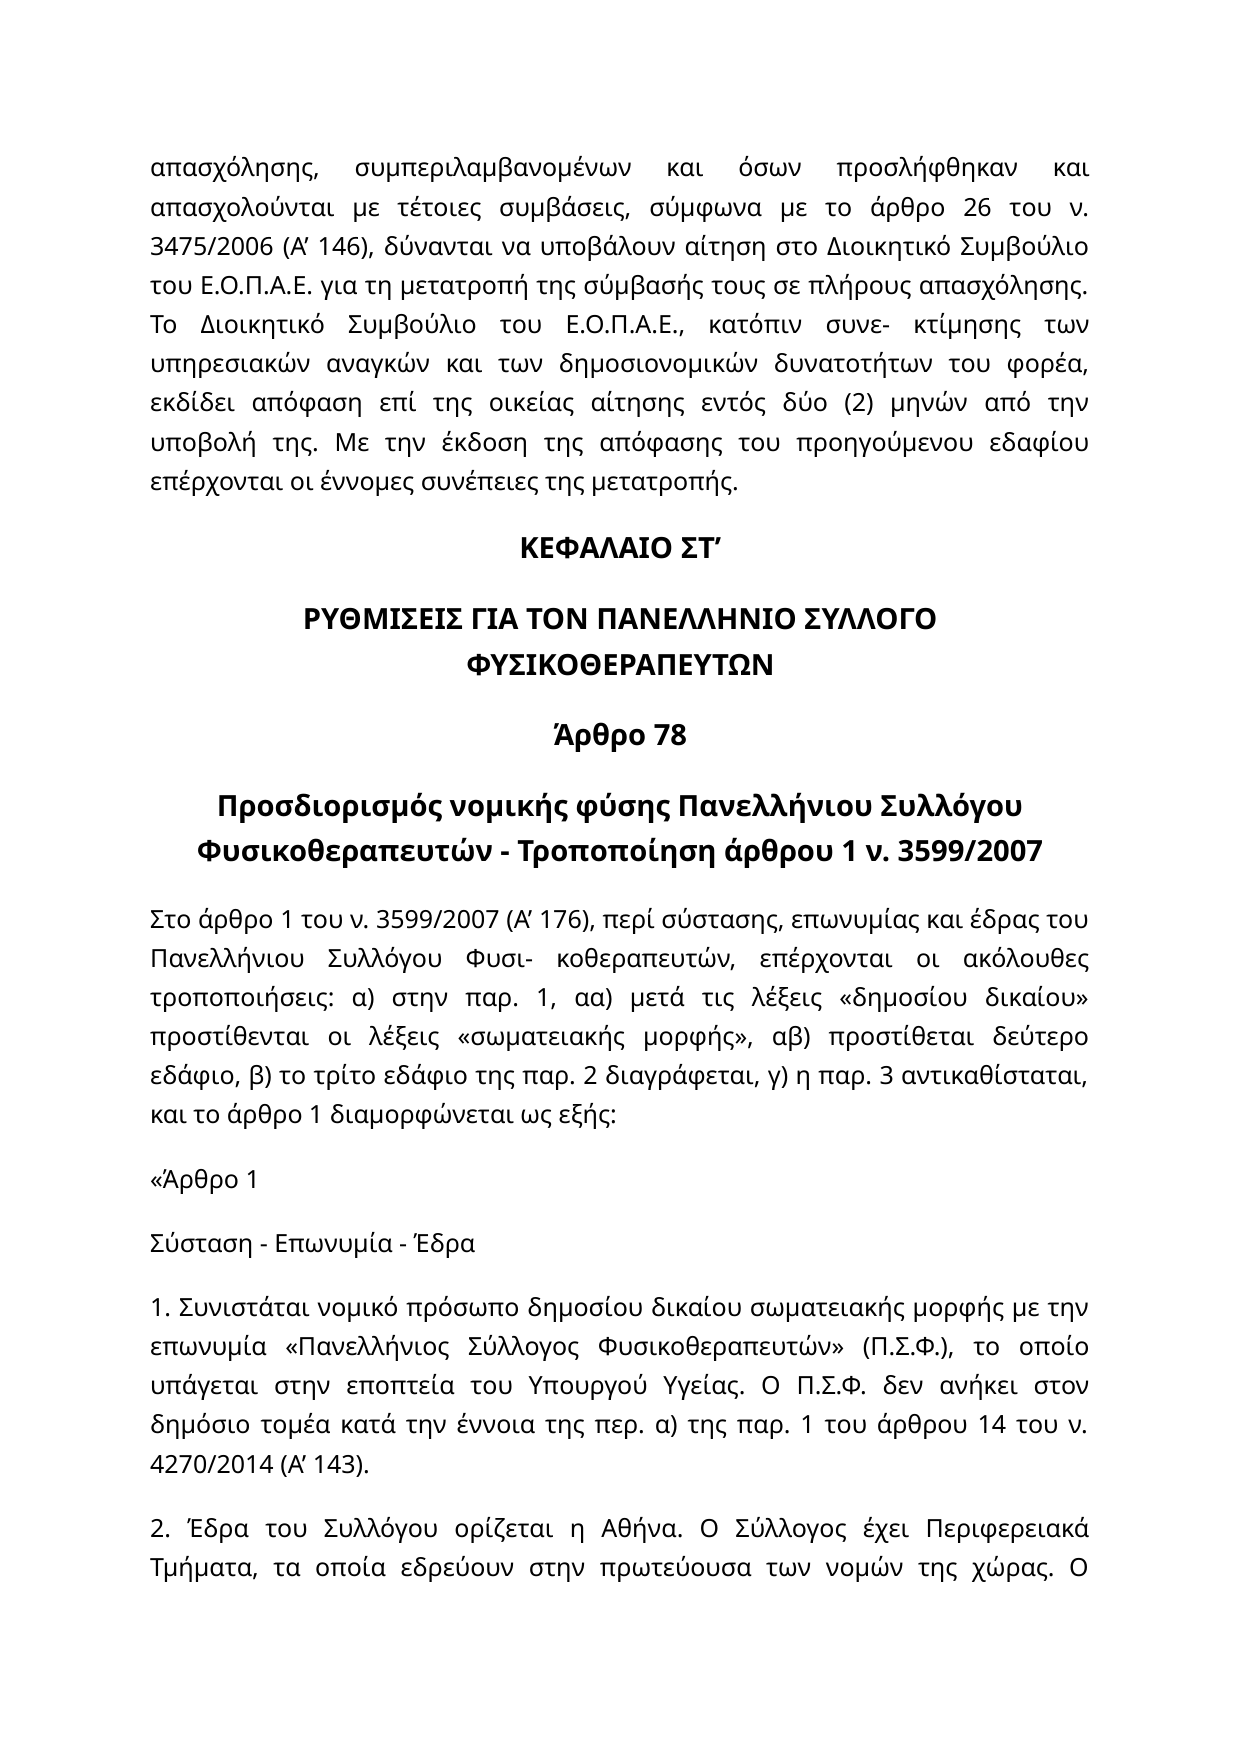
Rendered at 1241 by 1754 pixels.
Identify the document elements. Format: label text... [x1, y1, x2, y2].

subtitle ΚΕΦΑΛΑΙΟ ΣΤ’ [150, 527, 1090, 567]
subtitle Προσδιορισμός νομικής φύσης Πανελλήνιου Συλλόγου Φυσικοθεραπευτών - Τροποποίηση άρθρου 1 ν. 3599/2007 [150, 785, 1090, 870]
text 2. Έδρα του Συλλόγου ορίζεται η Αθήνα. Ο Σύλλογος έχει Περιφερειακά Τμήματα, τα οποία εδρεύουν στην πρωτεύουσα των νομών της χώρας. Ο [150, 1510, 1090, 1584]
subtitle Άρθρο 78 [150, 714, 1090, 754]
text «Άρθρο 1 [150, 1161, 1090, 1195]
text Σύσταση - Επωνυμία - Έδρα [150, 1225, 1090, 1259]
text απασχόλησης, συμπεριλαμβανομένων και όσων προσλήφθηκαν και απασχολούνται με τέτοιες συμβάσεις, σύμφωνα με το άρθρο 26 του ν. 3475/2006 (Α’ 146), δύνανται να υποβάλουν αίτηση στο Διοικητικό Συμβούλιο του Ε.Ο.Π.Α.Ε. για τη μετατροπή της σύμβασής τους σε πλήρους απασχόλησης. Το Διοικητικό Συμβούλιο του Ε.Ο.Π.Α.Ε., κατόπιν συνε- κτίμησης των υπηρεσιακών αναγκών και των δημοσιονομικών δυνατοτήτων του φορέα, εκδίδει απόφαση επί της οικείας αίτησης εντός δύο (2) μηνών από την υποβολή της. Με την έκδοση της απόφασης του προηγούμενου εδαφίου επέρχονται οι έννομες συνέπειες της μετατροπής. [150, 150, 1090, 497]
text 1. Συνιστάται νομικό πρόσωπο δημοσίου δικαίου σωματειακής μορφής με την επωνυμία «Πανελλήνιος Σύλλογος Φυσικοθεραπευτών» (Π.Σ.Φ.), το οποίο υπάγεται στην εποπτεία του Υπουργού Υγείας. Ο Π.Σ.Φ. δεν ανήκει στον δημόσιο τομέα κατά την έννοια της περ. α) της παρ. 1 του άρθρου 14 του ν. 4270/2014 (Α’ 143). [150, 1289, 1090, 1480]
subtitle ΡΥΘΜΙΣΕΙΣ ΓΙΑ ΤΟΝ ΠΑΝΕΛΛΗΝΙΟ ΣΥΛΛΟΓΟ ΦΥΣΙΚΟΘΕΡΑΠΕΥΤΩΝ [150, 598, 1090, 683]
text Στο άρθρο 1 του ν. 3599/2007 (Α’ 176), περί σύστασης, επωνυμίας και έδρας του Πανελλήνιου Συλλόγου Φυσι- κοθεραπευτών, επέρχονται οι ακόλουθες τροποποιήσεις: α) στην παρ. 1, αα) μετά τις λέξεις «δημοσίου δικαίου» προστίθενται οι λέξεις «σωματειακής μορφής», αβ) προστίθεται δεύτερο εδάφιο, β) το τρίτο εδάφιο της παρ. 2 διαγράφεται, γ) η παρ. 3 αντικαθίσταται, και το άρθρο 1 διαμορφώνεται ως εξής: [150, 901, 1090, 1131]
